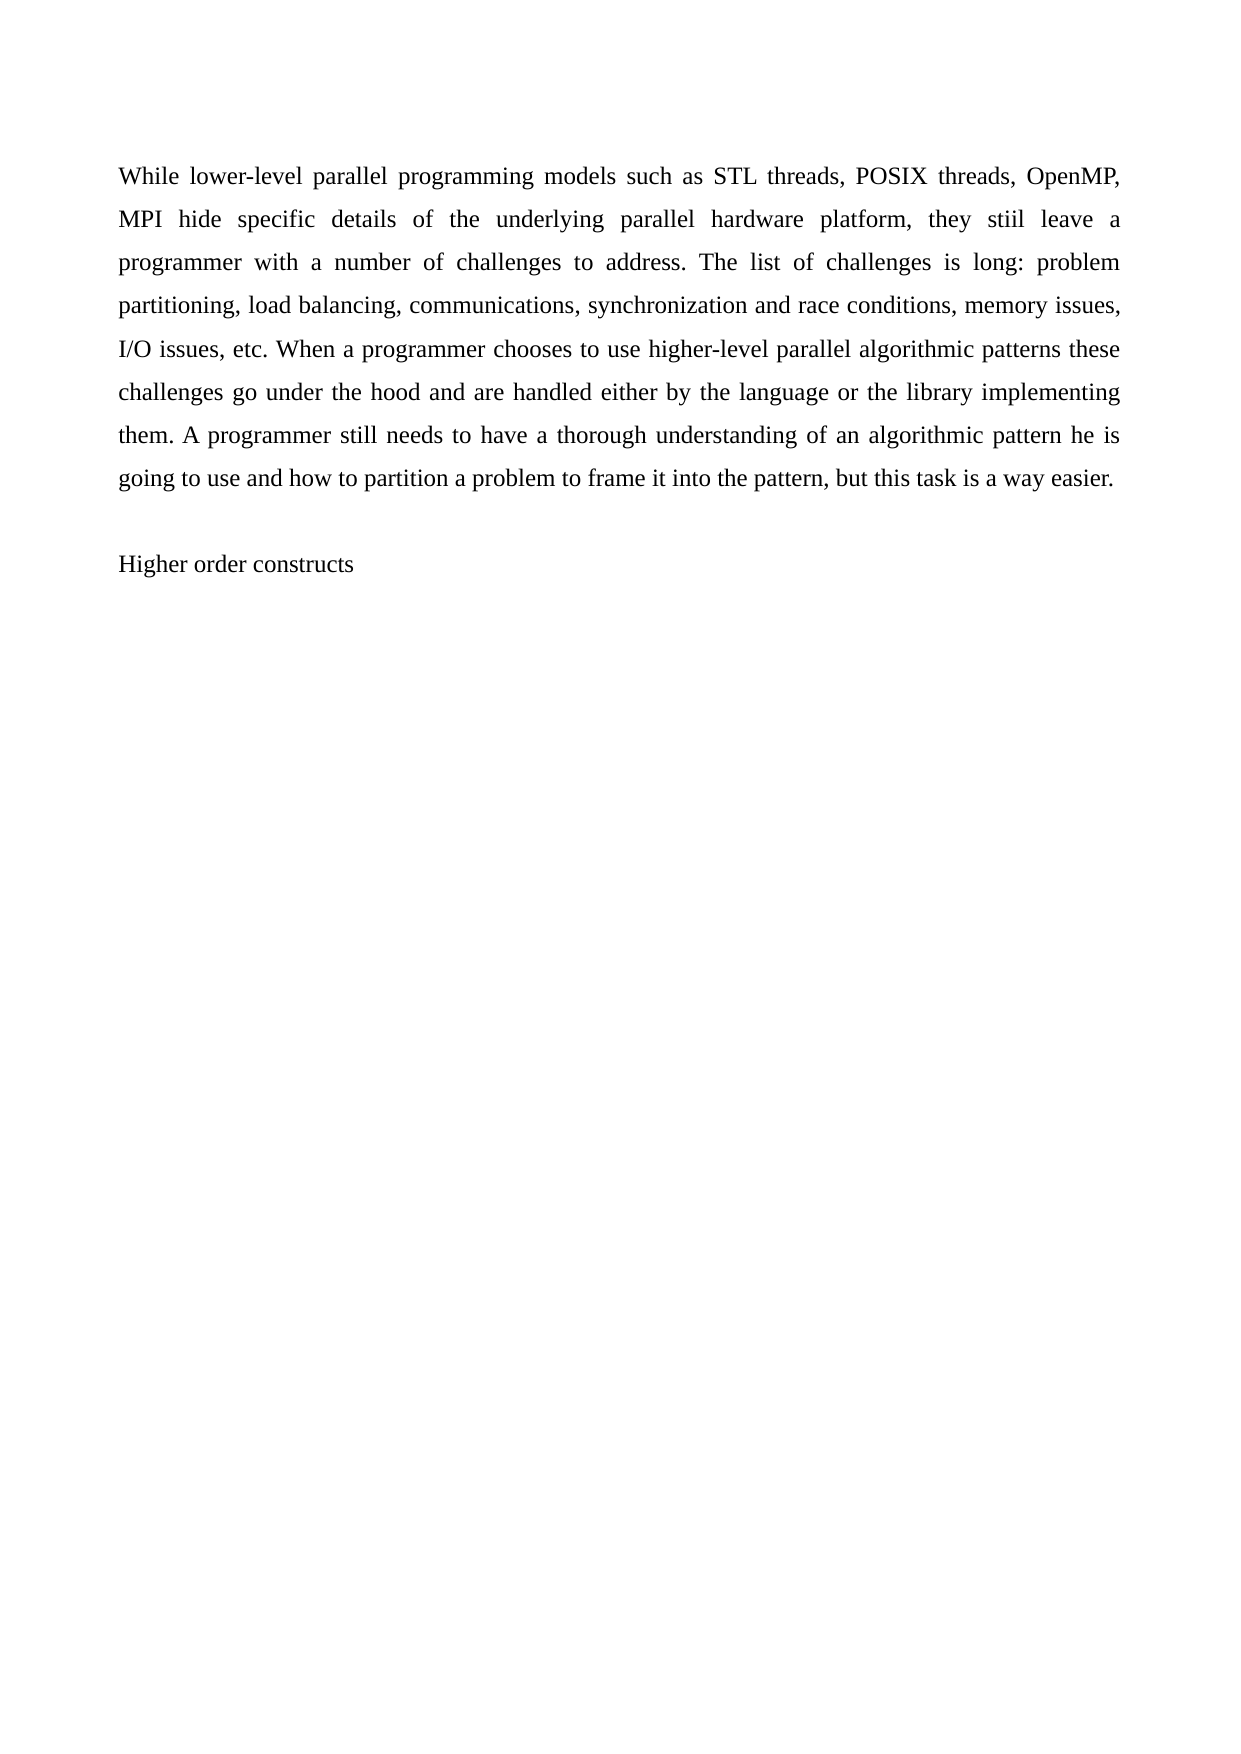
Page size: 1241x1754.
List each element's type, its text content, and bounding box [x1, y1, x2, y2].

text While lower-level parallel programming models such as STL threads, POSIX threads, OpenMP, MPI hide specific details of the underlying parallel hardware platform, they stiil leave a programmer with a number of challenges to address. The list of challenges is long: problem partitioning, load balancing, communications, synchronization and race conditions, memory issues, I/O issues, etc. When a programmer chooses to use higher-level parallel algorithmic patterns these challenges go under the hood and are handled either by the language or the library implementing them. A programmer still needs to have a thorough understanding of an algorithmic pattern he is going to use and how to partition a problem to frame it into the pattern, but this task is a way easier. [118, 161, 1122, 492]
text Higher order constructs [118, 549, 1122, 578]
